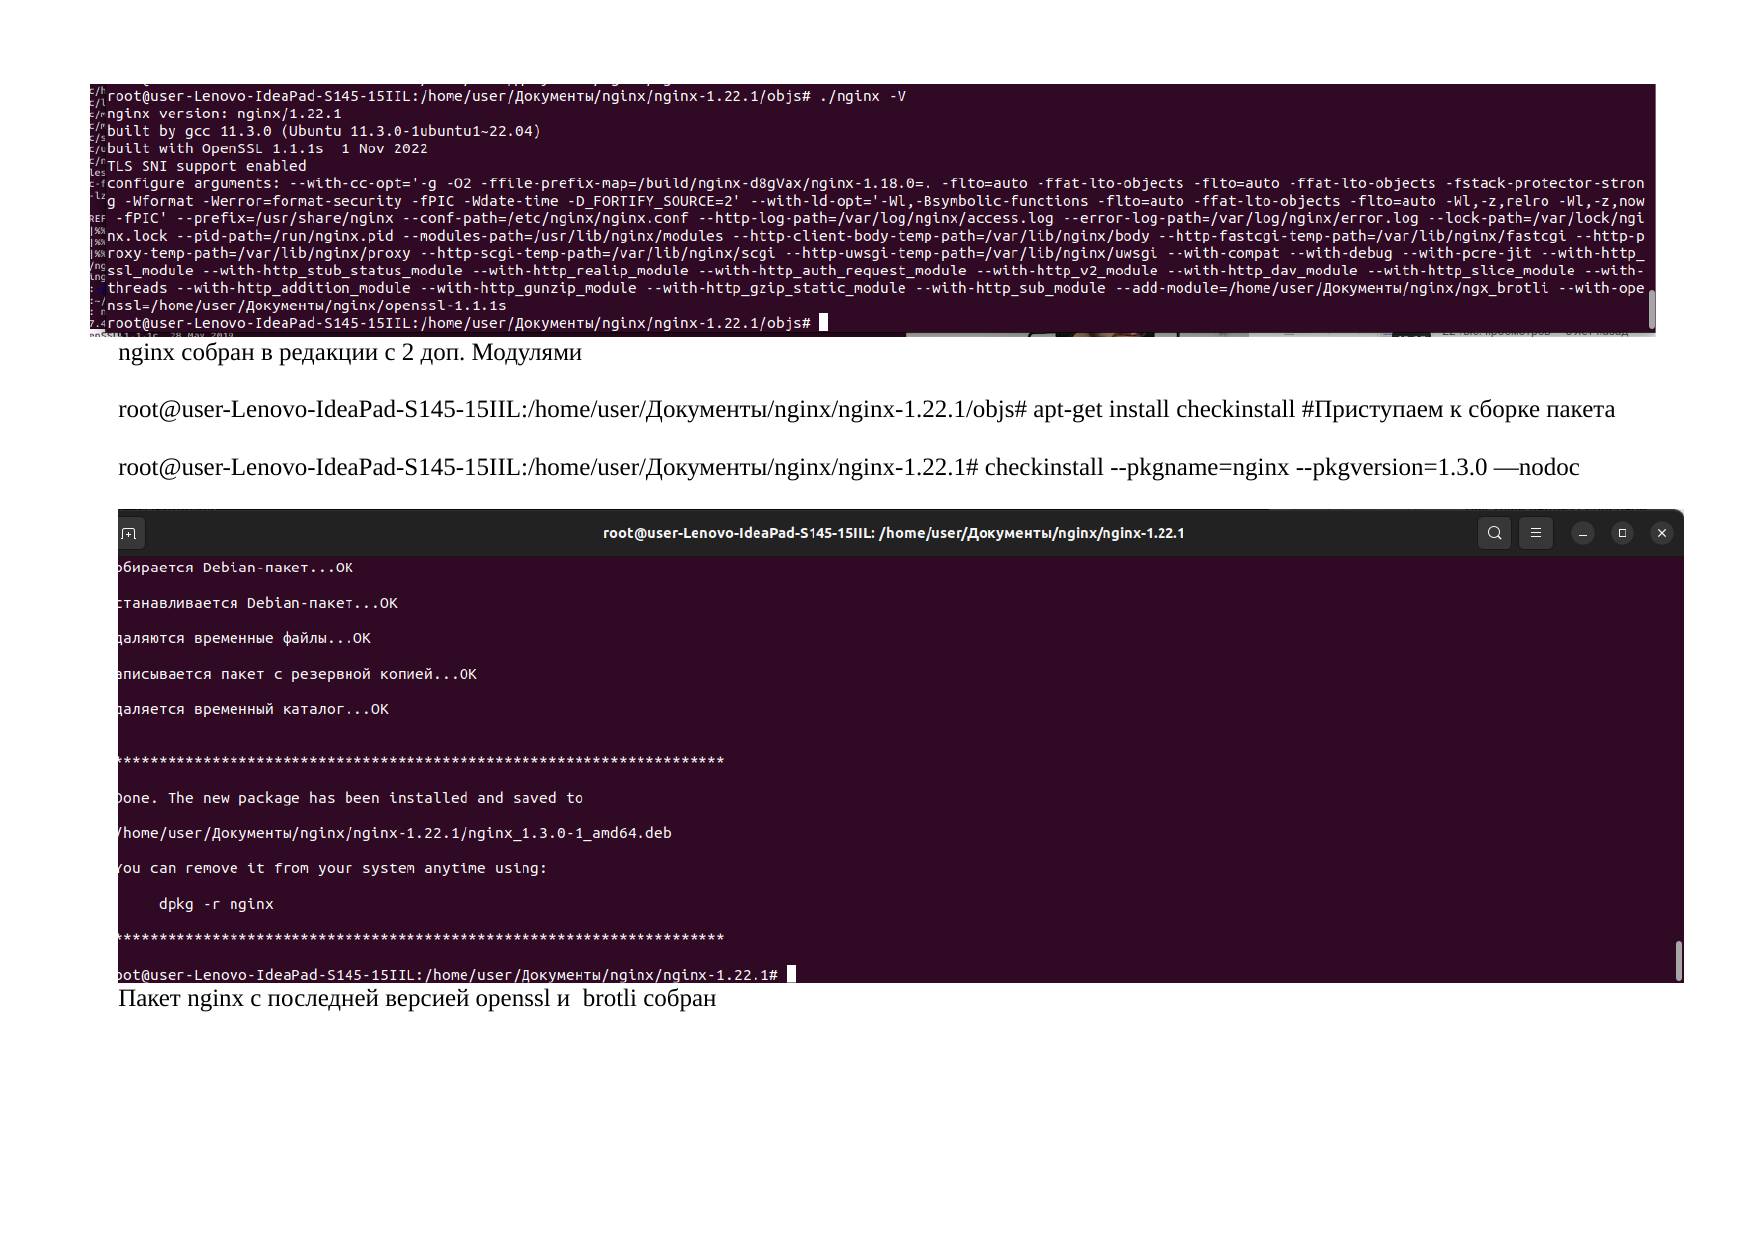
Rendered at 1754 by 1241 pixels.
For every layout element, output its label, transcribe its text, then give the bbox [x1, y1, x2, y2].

text nginx собран в редакции с 2 доп. Модулями [118, 337, 1684, 366]
text root@user-Lenovo-IdeaPad-S145-15IIL:/home/user/Документы/nginx/nginx-1.22.1# checkinstall --pkgname=nginx --pkgversion=1.3.0 —nodoc [118, 452, 1684, 481]
text Пакет nginx с последней версией openssl и brotli собран [118, 983, 1684, 1012]
text root@user-Lenovo-IdeaPad-S145-15IIL:/home/user/Документы/nginx/nginx-1.22.1/objs# apt-get install checkinstall #Приступаем к сборке пакета [118, 394, 1684, 423]
picture [118, 509, 1684, 983]
picture [90, 84, 1656, 337]
